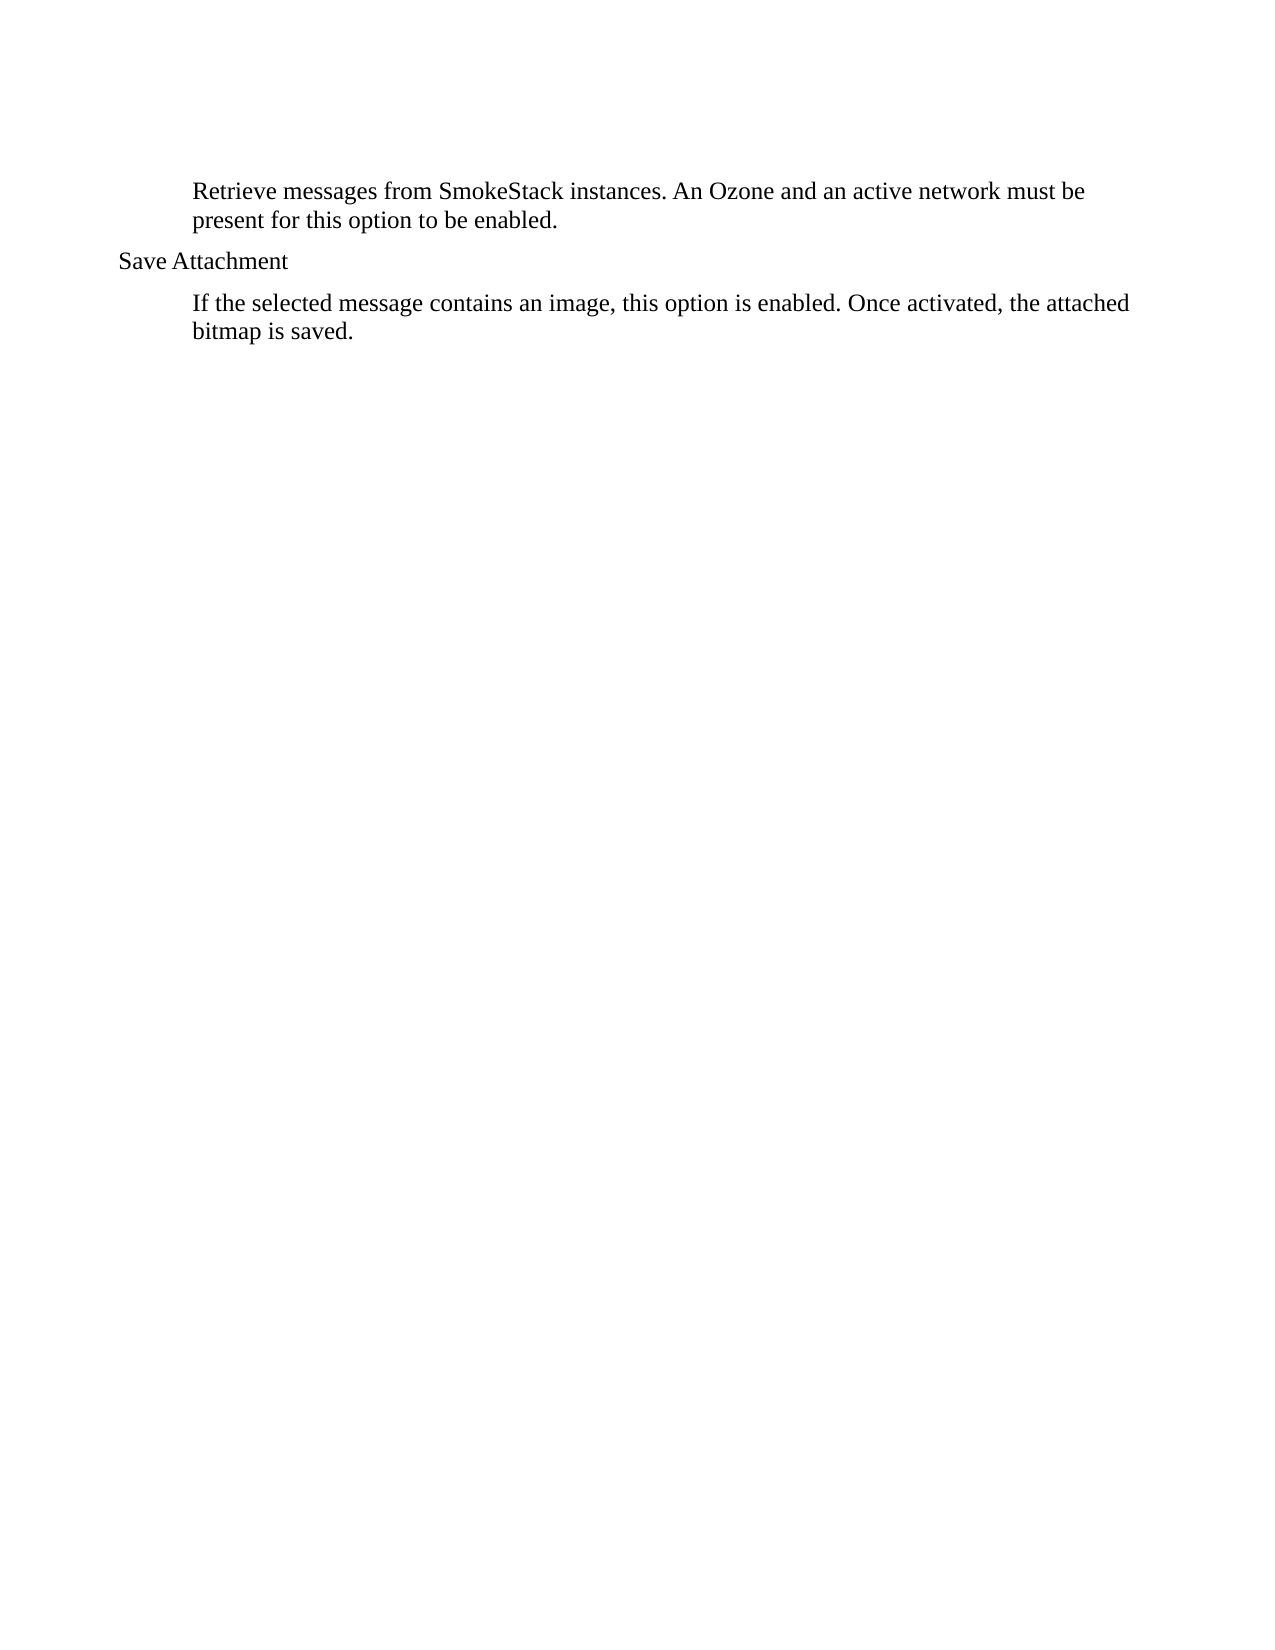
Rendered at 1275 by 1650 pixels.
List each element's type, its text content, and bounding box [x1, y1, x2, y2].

text Save Attachment [118, 246, 1157, 275]
text Retrieve messages from SmokeStack instances. An Ozone and an active network must be present for this option to be enabled. [192, 176, 1157, 234]
text If the selected message contains an image, this option is enabled. Once activated, the attached bitmap is saved. [118, 288, 1157, 345]
